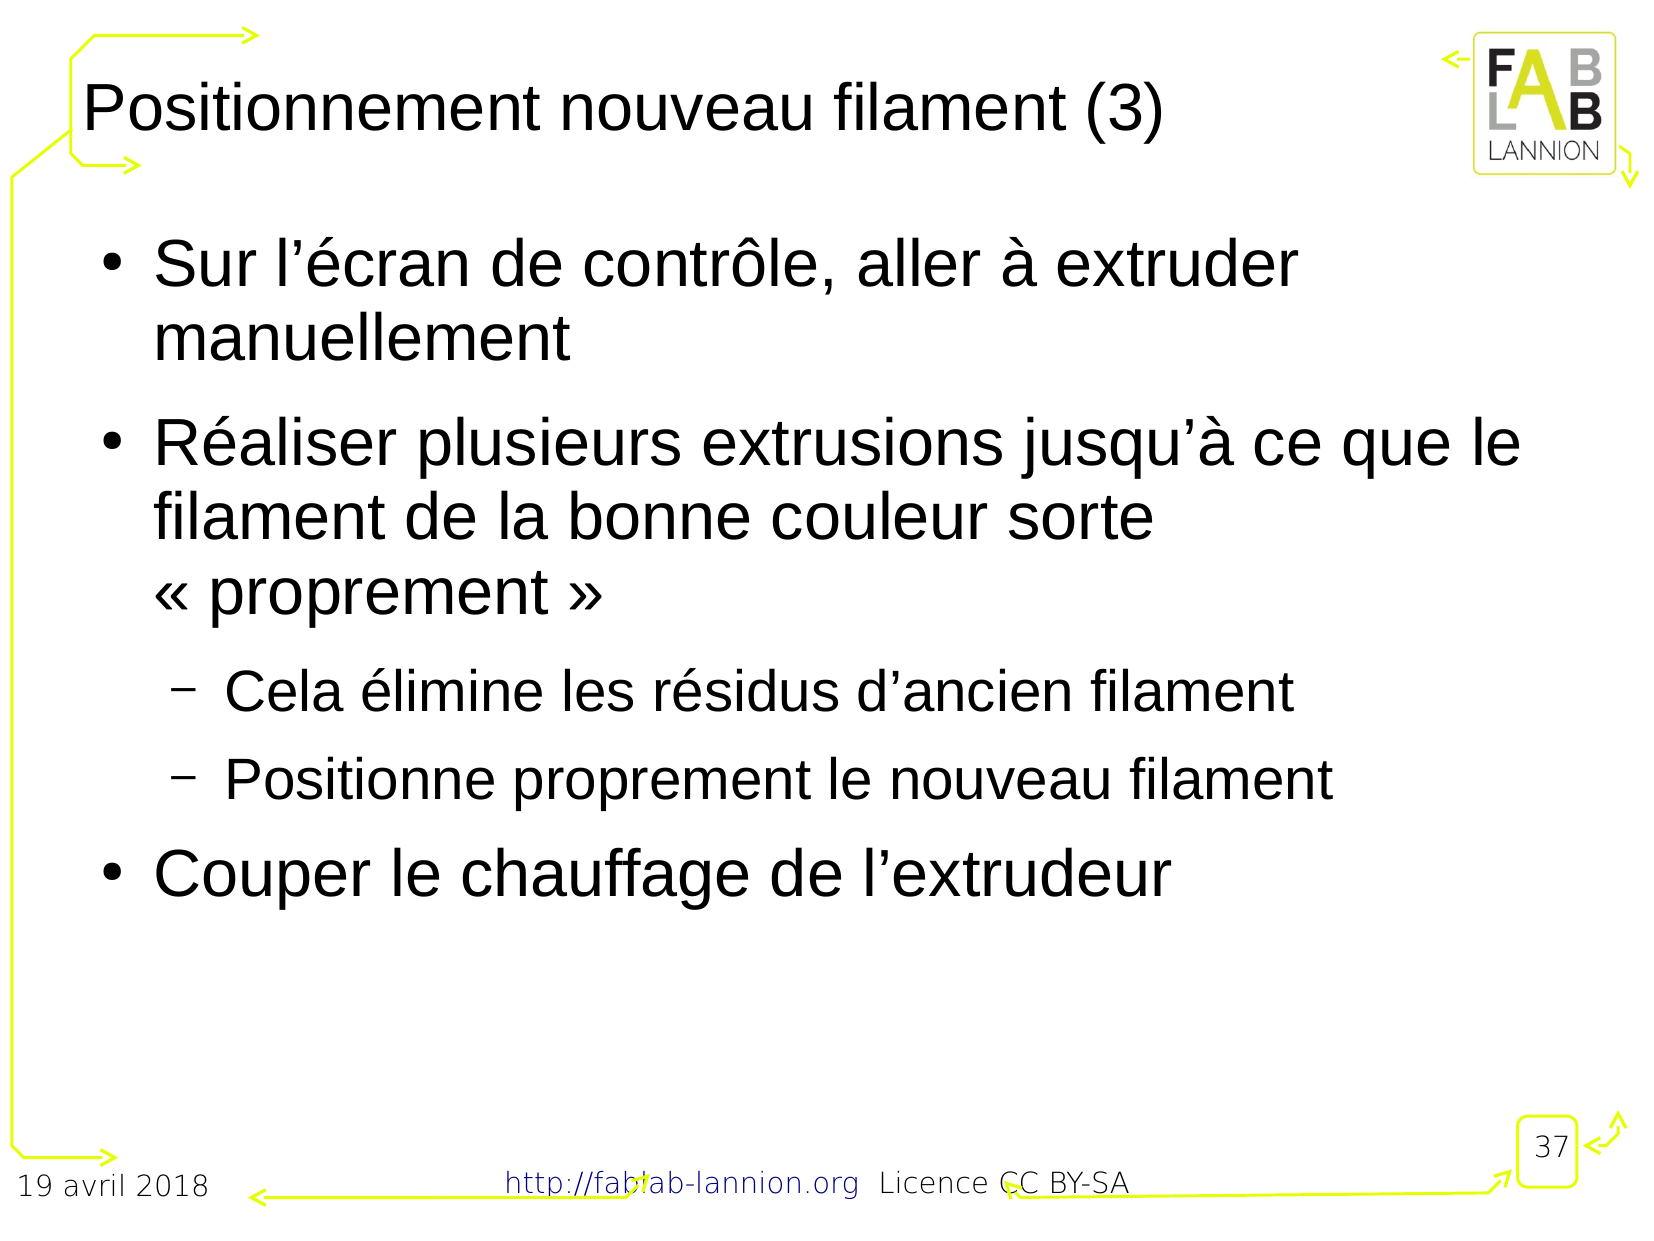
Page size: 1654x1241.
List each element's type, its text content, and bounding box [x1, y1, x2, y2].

list Sur l’écran de contrôle, aller à extruder manuellement Réaliser plusieurs extrusions jusqu’à ce que le filament de la bonne couleur sorte « proprement » Cela élimine les résidus d’ancien filament Positionne proprement le nouveau filament Couper le chauffage de l’extrudeur [82, 225, 1571, 945]
title Positionnement nouveau filament (3) [82, 49, 1441, 166]
picture [1470, 29, 1619, 178]
